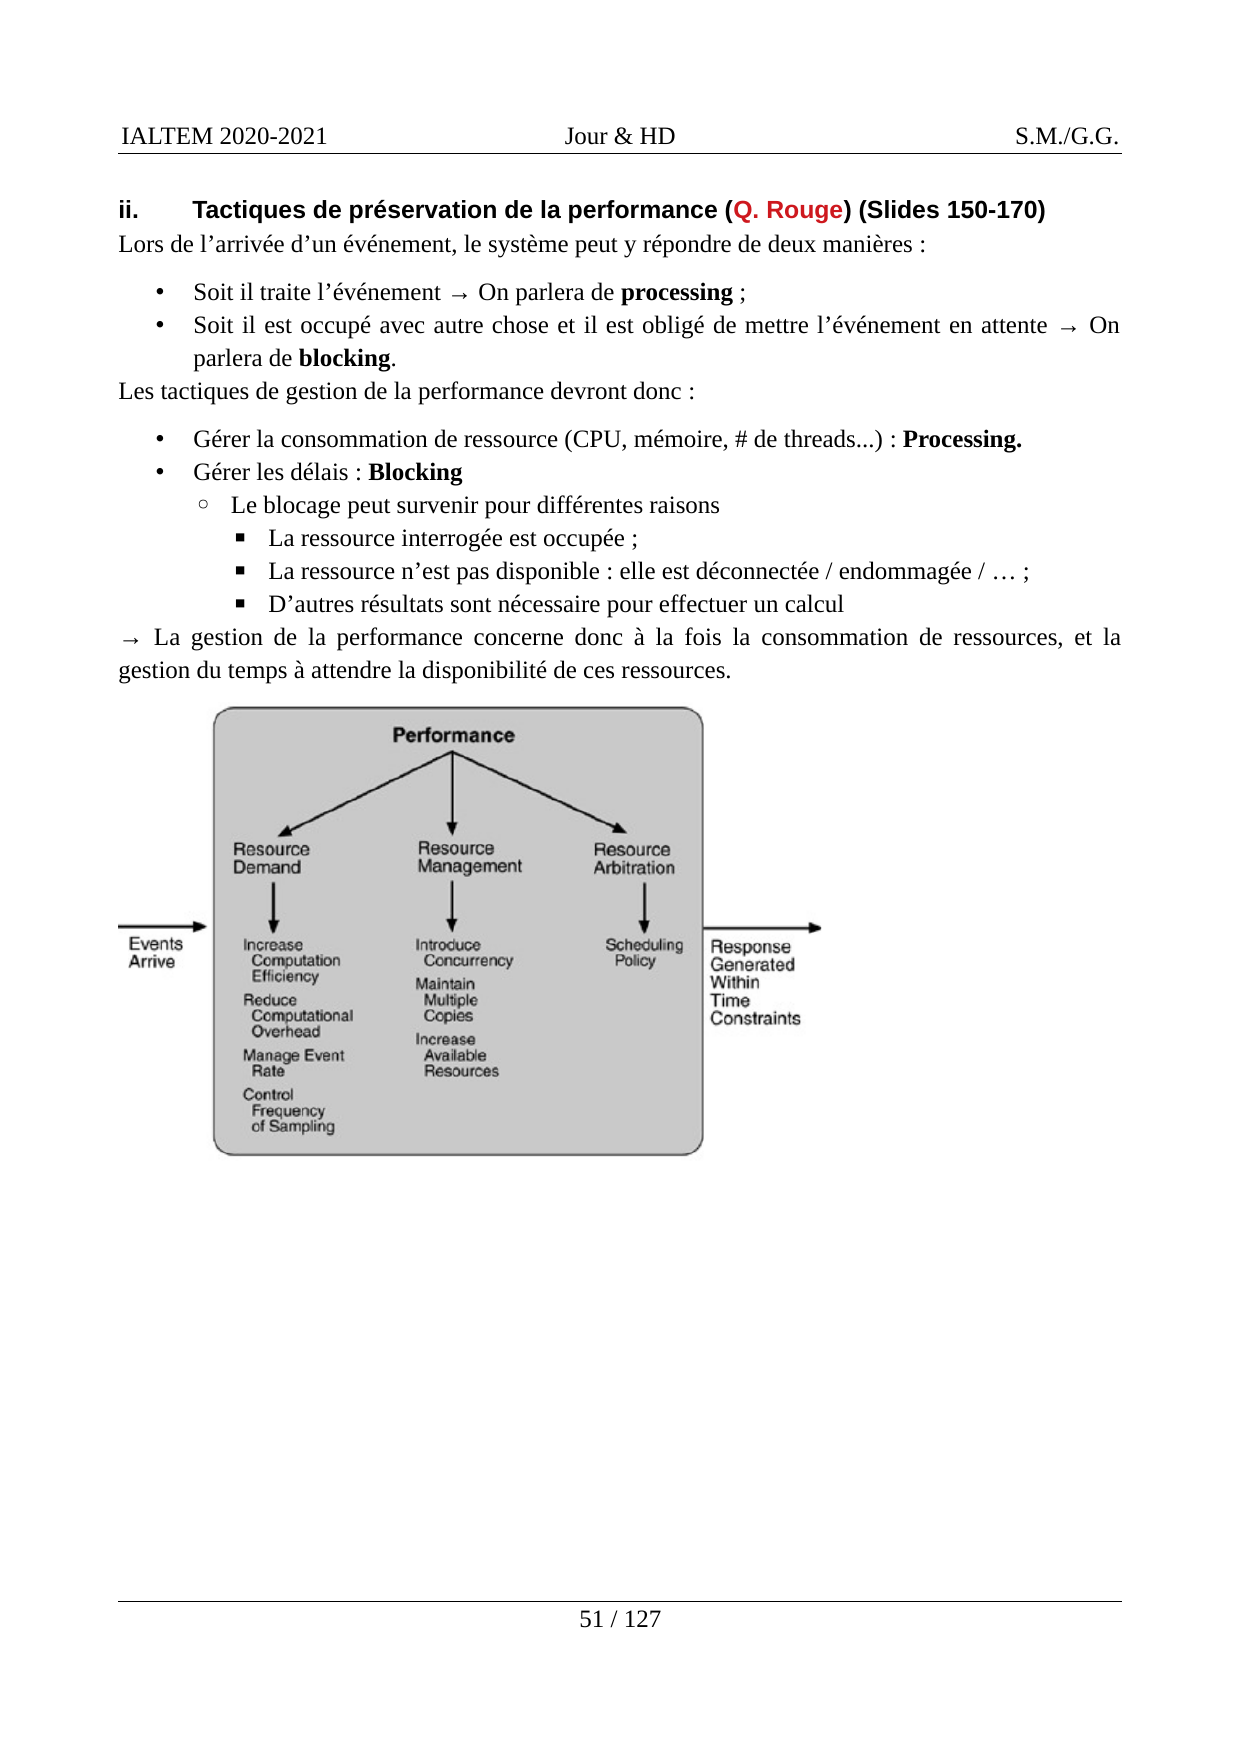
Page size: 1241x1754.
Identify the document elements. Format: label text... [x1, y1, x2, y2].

list Soit il est occupé avec autre chose et il est obligé de mettre l’événement en attente → On parlera de blocking. [156, 310, 1122, 372]
subtitle Tactiques de préservation de la performance (Q. Rouge) (Slides 150-170) [118, 195, 1122, 223]
list Soit il traite l’événement → On parlera de processing ; [156, 277, 1122, 306]
list La ressource n’est pas disponible : elle est déconnectée / endommagée / … ; [231, 556, 1122, 585]
list Le blocage peut survenir pour différentes raisons [193, 490, 1122, 519]
text Lors de l’arrivée d’un événement, le système peut y répondre de deux manières : [118, 229, 1122, 258]
picture [118, 702, 822, 1163]
list Gérer la consommation de ressource (CPU, mémoire, # de threads...) : Processing. [156, 424, 1122, 453]
list D’autres résultats sont nécessaire pour effectuer un calcul [231, 589, 1122, 618]
list La ressource interrogée est occupée ; [231, 523, 1122, 552]
list Gérer les délais : Blocking [156, 457, 1122, 486]
text → La gestion de la performance concerne donc à la fois la consommation de ressources, et la gestion du temps à attendre la disponibilité de ces ressources. [118, 622, 1122, 684]
text Les tactiques de gestion de la performance devront donc : [118, 376, 1122, 405]
